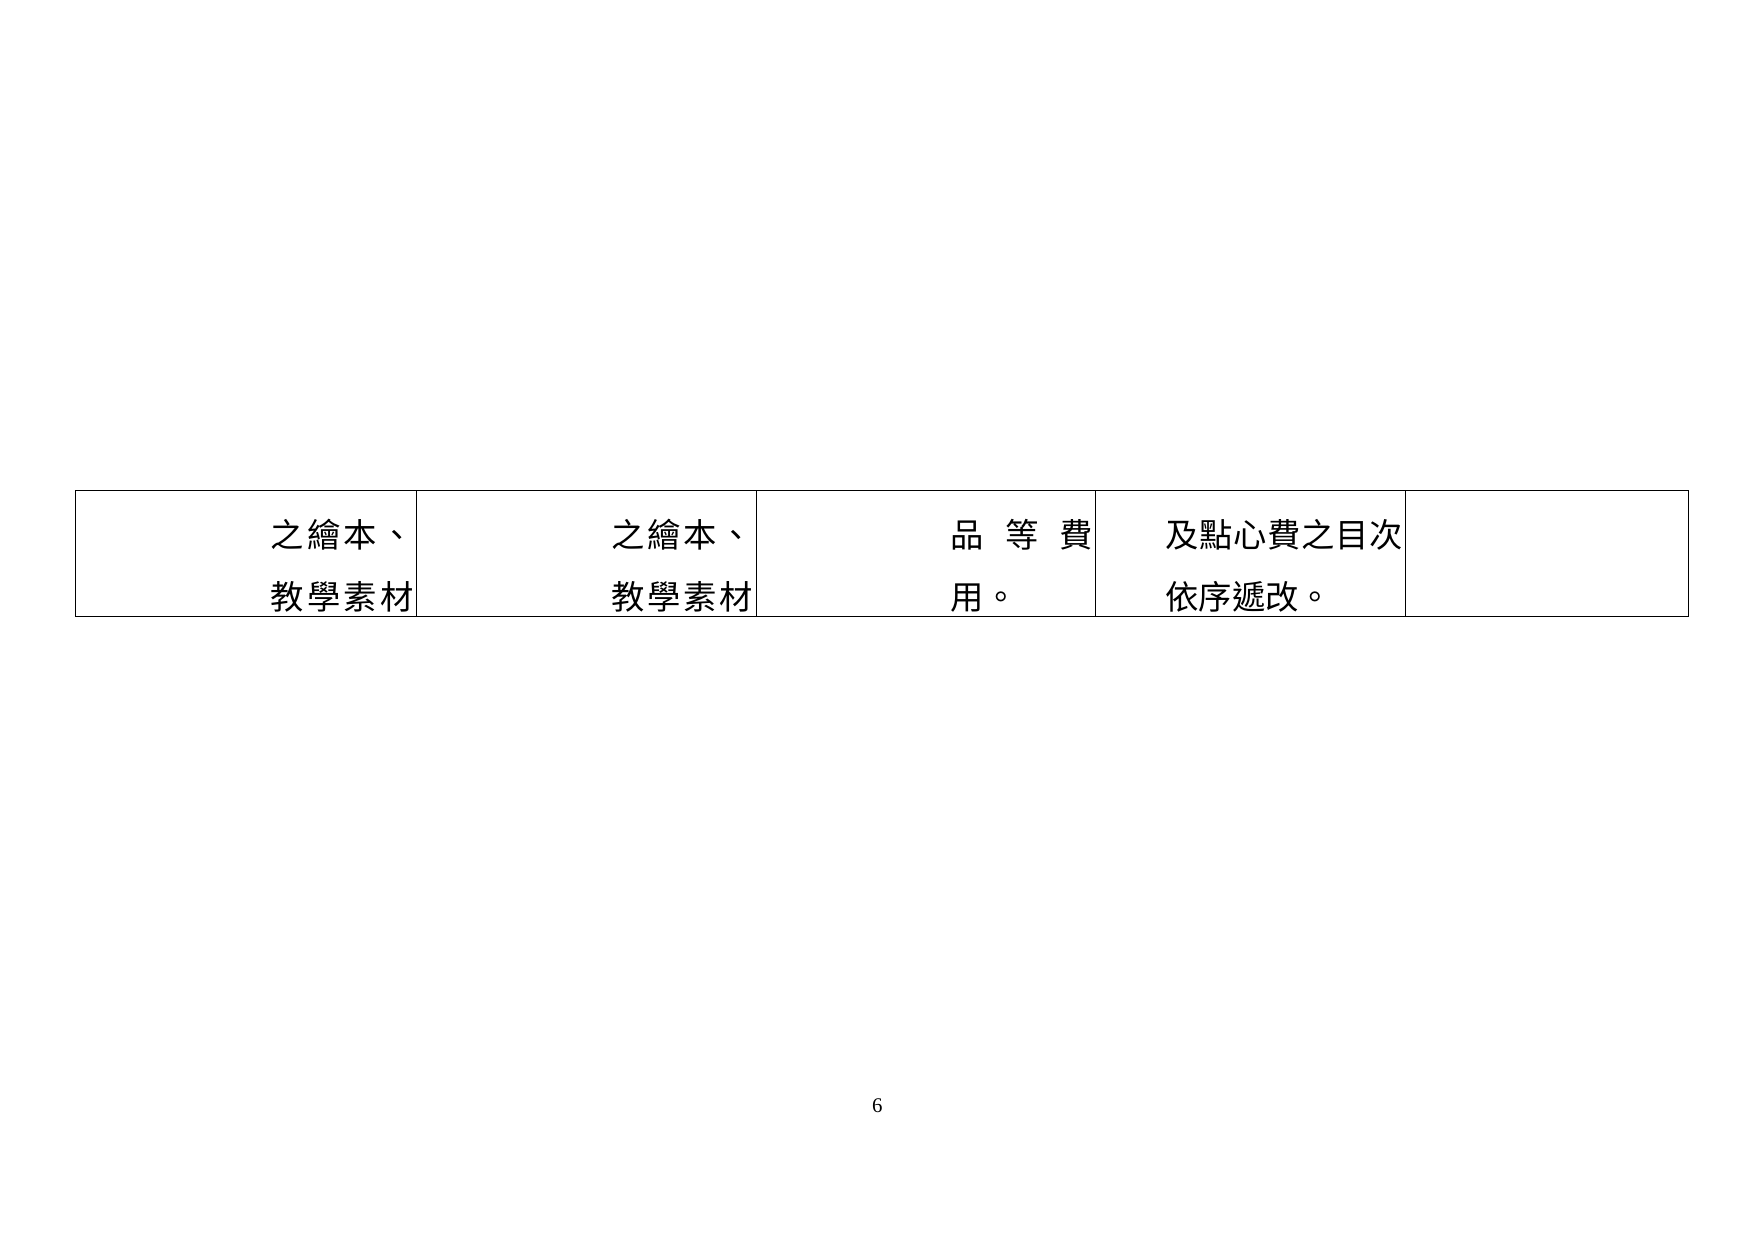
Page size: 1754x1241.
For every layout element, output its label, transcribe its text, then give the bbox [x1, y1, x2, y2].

table_cell 及點心費之目次依序遞改。 [1096, 491, 1405, 616]
table_cell 之繪本、教學素材 [417, 491, 756, 616]
table_cell 之繪本、教學素材 [76, 491, 416, 616]
table_cell 品等費用。 [757, 491, 1095, 616]
table_cell [1406, 491, 1688, 616]
